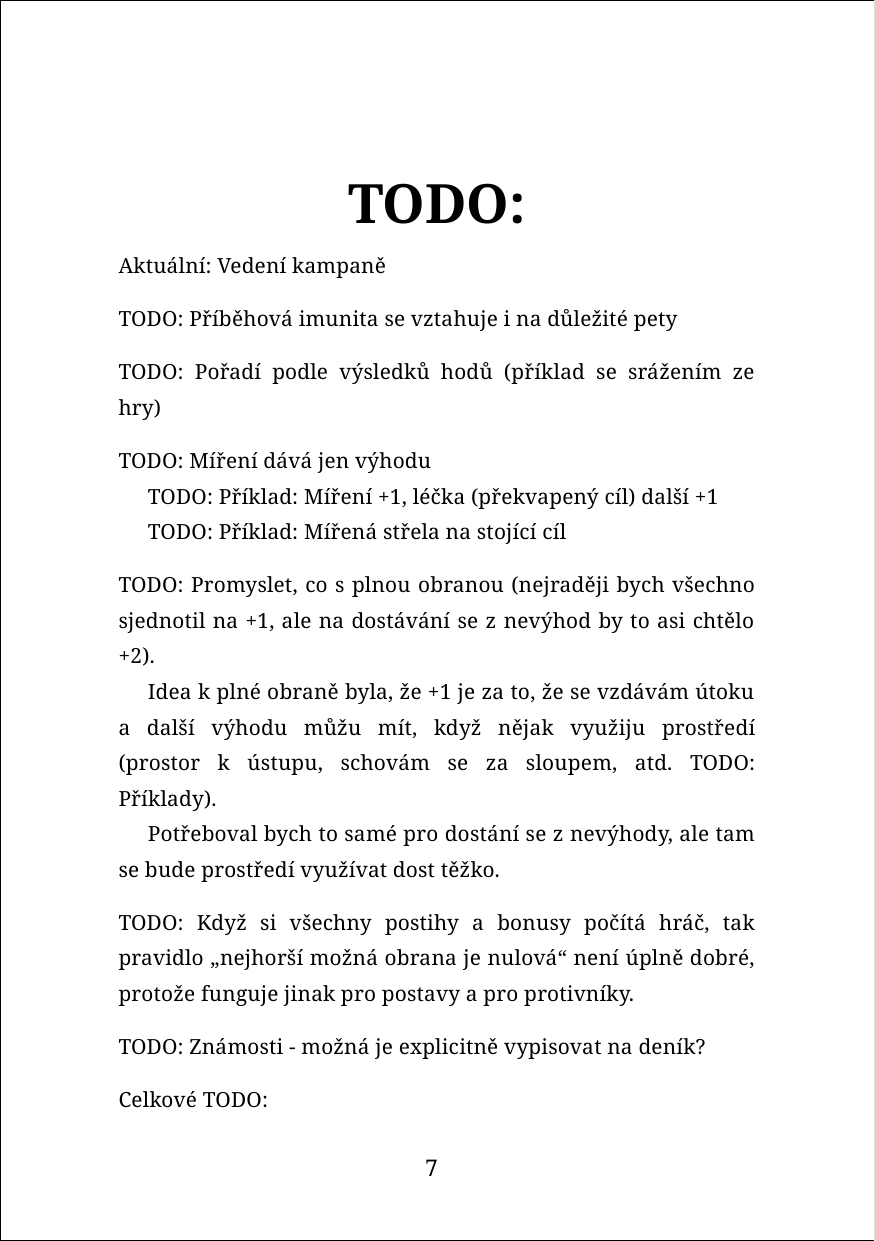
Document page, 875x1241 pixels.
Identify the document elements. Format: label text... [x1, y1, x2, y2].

text Aktuální: Vedení kampaně [118, 251, 756, 279]
text TODO: Příběhová imunita se vztahuje i na důležité pety [118, 304, 756, 333]
text TODO: Míření dává jen výhodu TODO: Příklad: Míření +1, léčka (překvapený cíl) další +1 TODO: Příklad: Mířená střela na stojící cíl [118, 446, 756, 546]
text TODO: Když si všechny postihy a bonusy počítá hráč, tak pravidlo „nejhorší možná obrana je nulová“ není úplně dobré, protože funguje jinak pro postavy a pro protivníky. [118, 908, 756, 1007]
text Celkové TODO: [118, 1085, 756, 1114]
subtitle TODO: [118, 166, 756, 239]
text TODO: Promyslet, co s plnou obranou (nejraději bych všechno sjednotil na +1, ale na dostávání se z nevýhod by to asi chtělo +2). Idea k plné obraně byla, že +1 je za to, že se vzdávám útoku a další výhodu můžu mít, když nějak využiju prostředí (prostor k ústupu, schovám se za sloupem, atd. TODO: Příklady). Potřeboval bych to samé pro dostání se z nevýhody, ale tam se bude prostředí využívat dost těžko. [118, 571, 756, 883]
text TODO: Známosti - možná je explicitně vypisovat na deník? [118, 1032, 756, 1061]
text TODO: Pořadí podle výsledků hodů (příklad se srážením ze hry) [118, 357, 756, 421]
